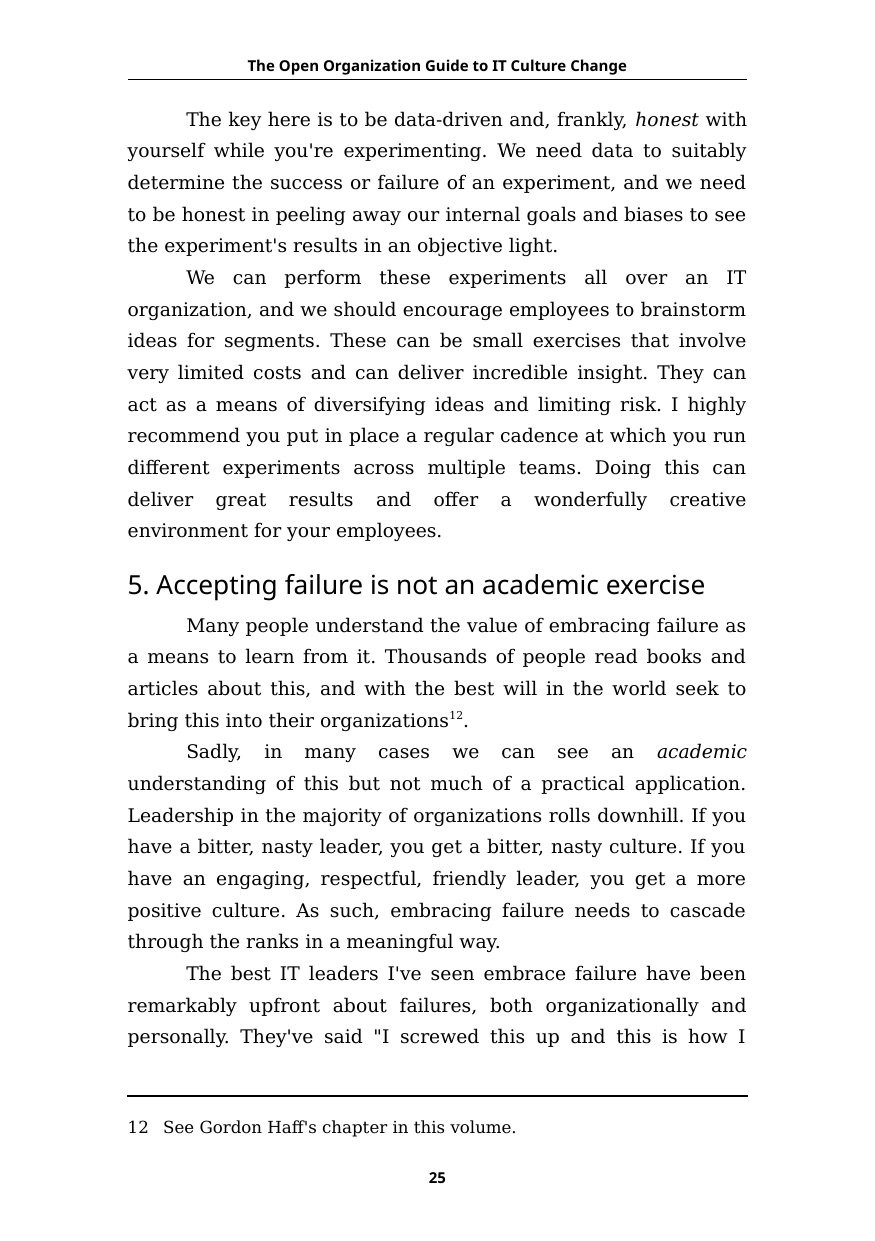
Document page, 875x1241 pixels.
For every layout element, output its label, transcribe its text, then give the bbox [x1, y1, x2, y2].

text We can perform these experiments all over an IT organization, and we should encourage employees to brainstorm ideas for segments. These can be small exercises that involve very limited costs and can deliver incredible insight. They can act as a means of diversifying ideas and limiting risk. I highly recommend you put in place a regular cadence at which you run different experiments across multiple teams. Doing this can deliver great results and offer a wonderfully creative environment for your employees. [127, 267, 747, 542]
subtitle 5. Accepting failure is not an academic exercise [127, 567, 747, 602]
text The best IT leaders I've seen embrace failure have been remarkably upfront about failures, both organizationally and personally. They've said "I screwed this up and this is how I [127, 963, 747, 1048]
text See Gordon Haff's chapter in this volume. [127, 1118, 747, 1138]
text The key here is to be data-driven and, frankly, honest with yourself while you're experimenting. We need data to suitably determine the success or failure of an experiment, and we need to be honest in peeling away our internal goals and biases to see the experiment's results in an objective light. [127, 109, 747, 257]
text Sadly, in many cases we can see an academic understanding of this but not much of a practical application. Leadership in the majority of organizations rolls downhill. If you have a bitter, nasty leader, you get a bitter, nasty culture. If you have an engaging, respectful, friendly leader, you get a more positive culture. As such, embracing failure needs to cascade through the ranks in a meaningful way. [127, 742, 747, 953]
text Many people understand the value of embracing failure as a means to learn from it. Thousands of people read books and articles about this, and with the best will in the world seek to bring this into their organizations. [127, 615, 747, 732]
